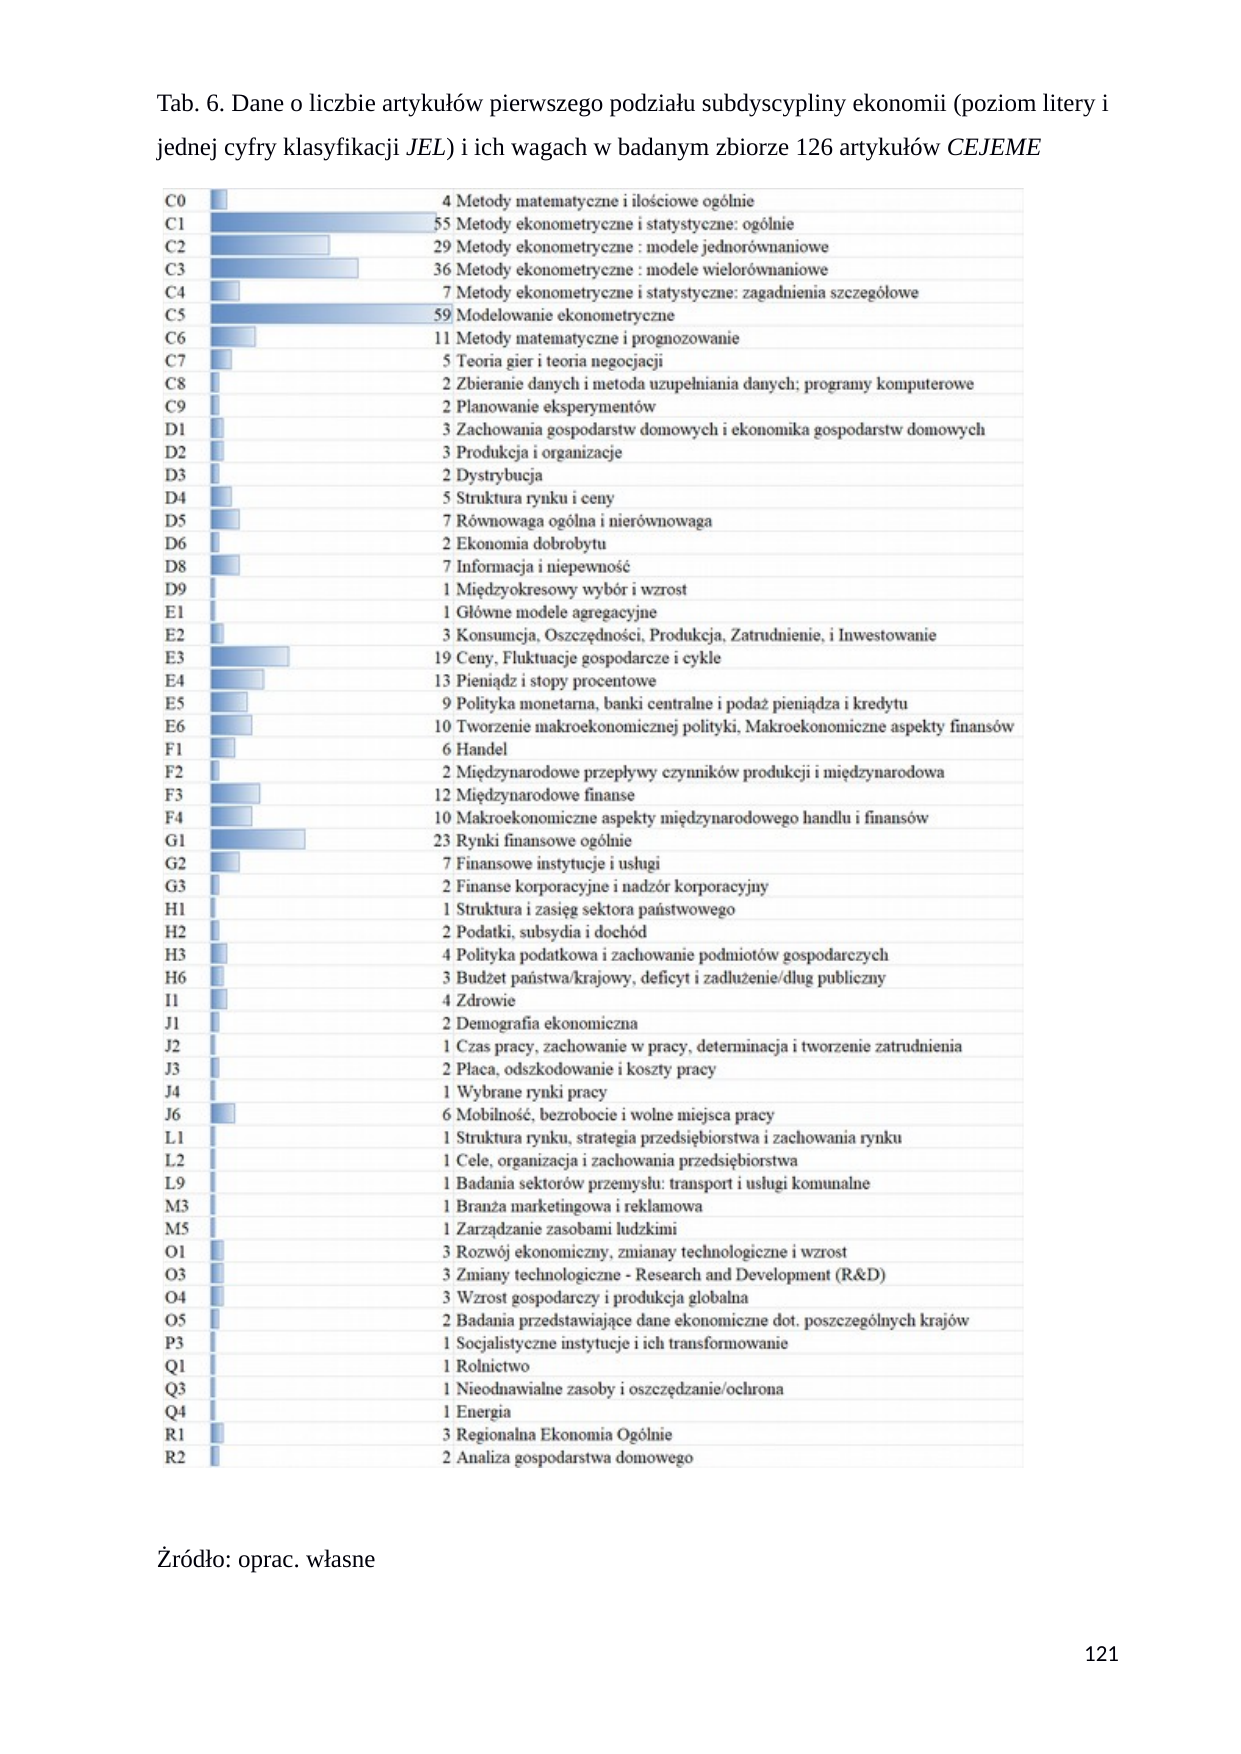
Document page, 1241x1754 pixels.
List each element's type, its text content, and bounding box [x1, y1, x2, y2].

picture [162, 188, 1024, 1468]
text Tab. 6. Dane o liczbie artykułów pierwszego podziału subdyscypliny ekonomii (poziom litery i jednej cyfry klasyfikacji JEL) i ich wagach w badanym zbiorze 126 artykułów CEJEME [157, 88, 1119, 160]
text Żródło: oprac. własne [157, 1544, 1119, 1573]
